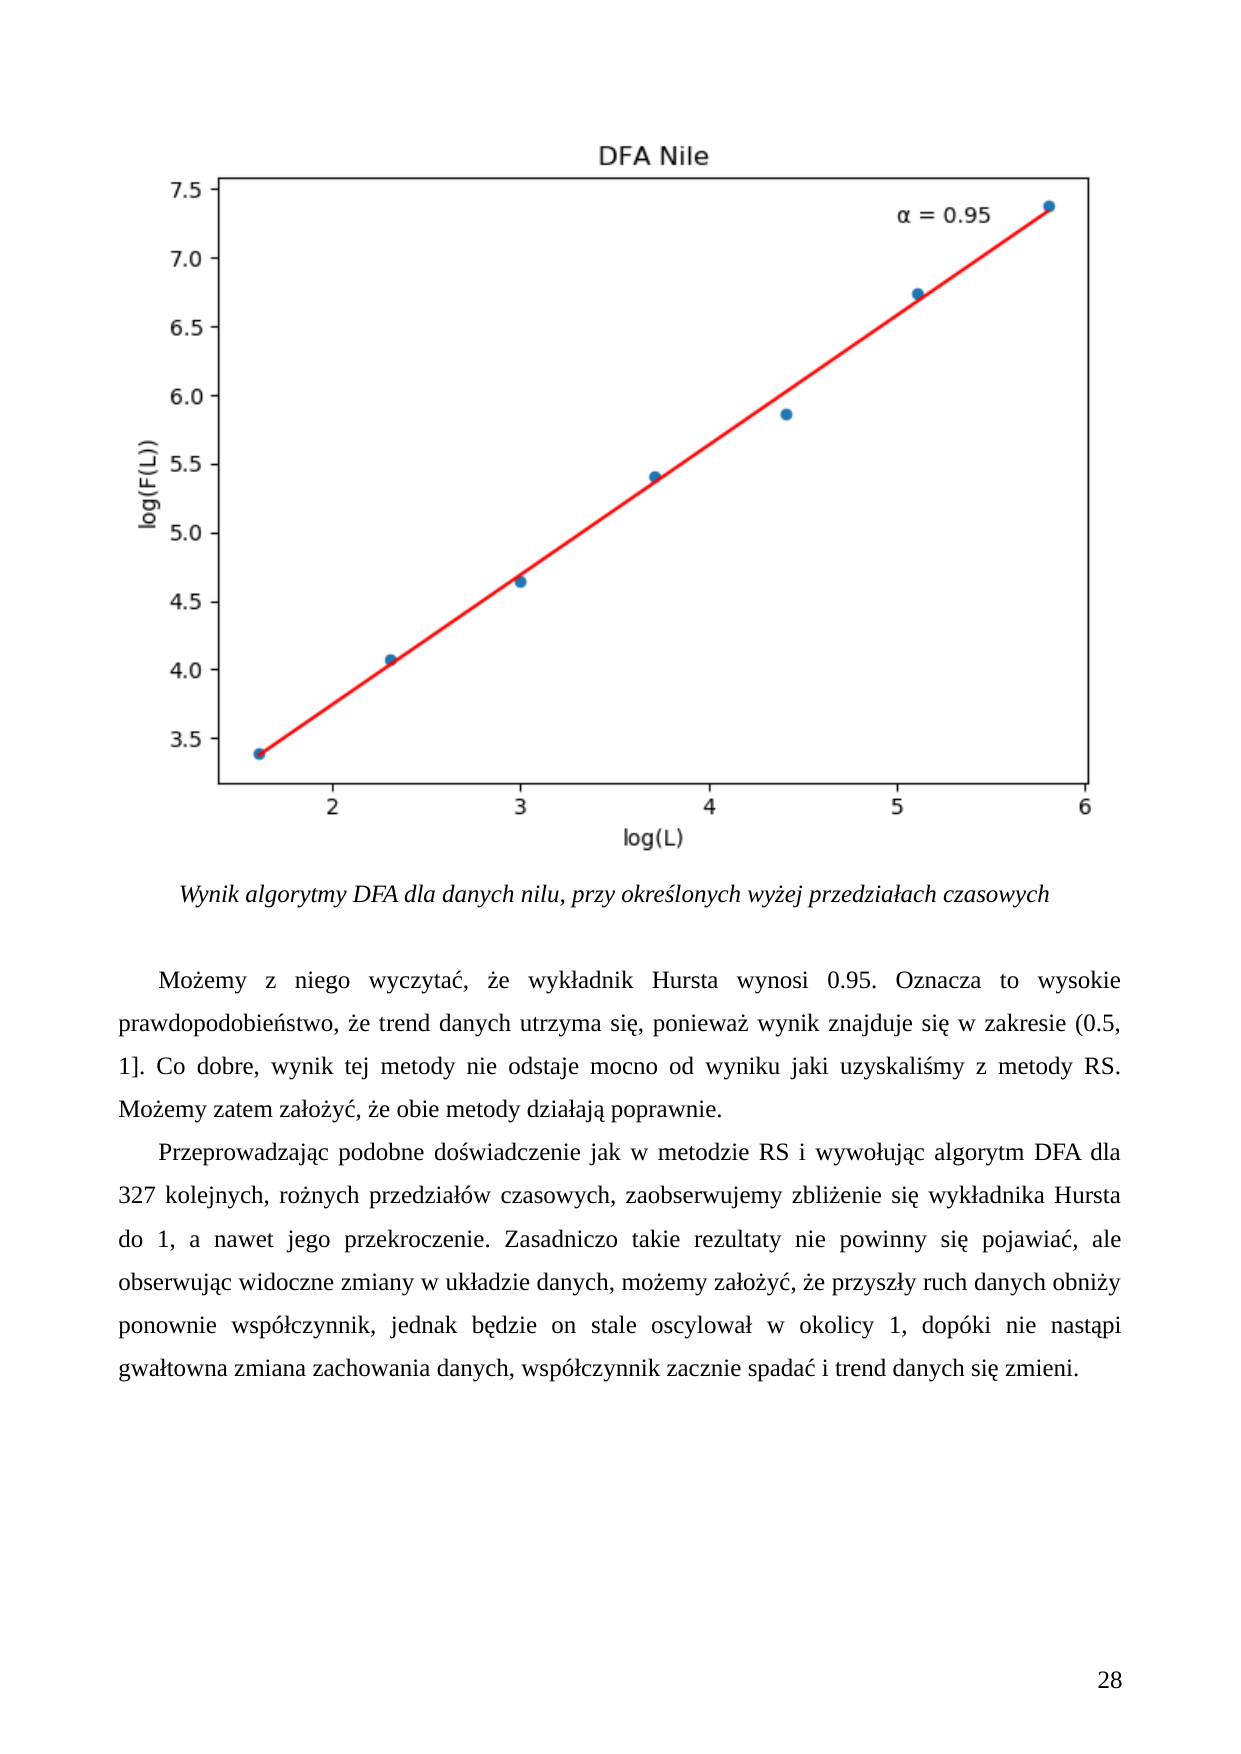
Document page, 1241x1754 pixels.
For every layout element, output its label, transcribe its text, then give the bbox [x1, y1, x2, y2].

text Wynik algorytmy DFA dla danych nilu, przy określonych wyżej przedziałach czasowych [115, 874, 1115, 907]
text Możemy z niego wyczytać, że wykładnik Hursta wynosi 0.95. Oznacza to wysokie prawdopodobieństwo, że trend danych utrzyma się, ponieważ wynik znajduje się w zakresie (0.5, 1]. Co dobre, wynik tej metody nie odstaje mocno od wyniku jaki uzyskaliśmy z metody RS. Możemy zatem założyć, że obie metody działają poprawnie. [118, 965, 1122, 1123]
text Przeprowadzając podobne doświadczenie jak w metodzie RS i wywołując algorytm DFA dla 327 kolejnych, rożnych przedziałów czasowych, zaobserwujemy zbliżenie się wykładnika Hursta do 1, a nawet jego przekroczenie. Zasadniczo takie rezultaty nie powinny się pojawiać, ale obserwując widoczne zmiany w układzie danych, możemy założyć, że przyszły ruch danych obniży ponownie współczynnik, jednak będzie on stale oscylował w okolicy 1, dopóki nie nastąpi gwałtowna zmiana zachowania danych, współczynnik zacznie spadać i trend danych się zmieni. [118, 1137, 1122, 1382]
picture [115, 123, 1116, 874]
